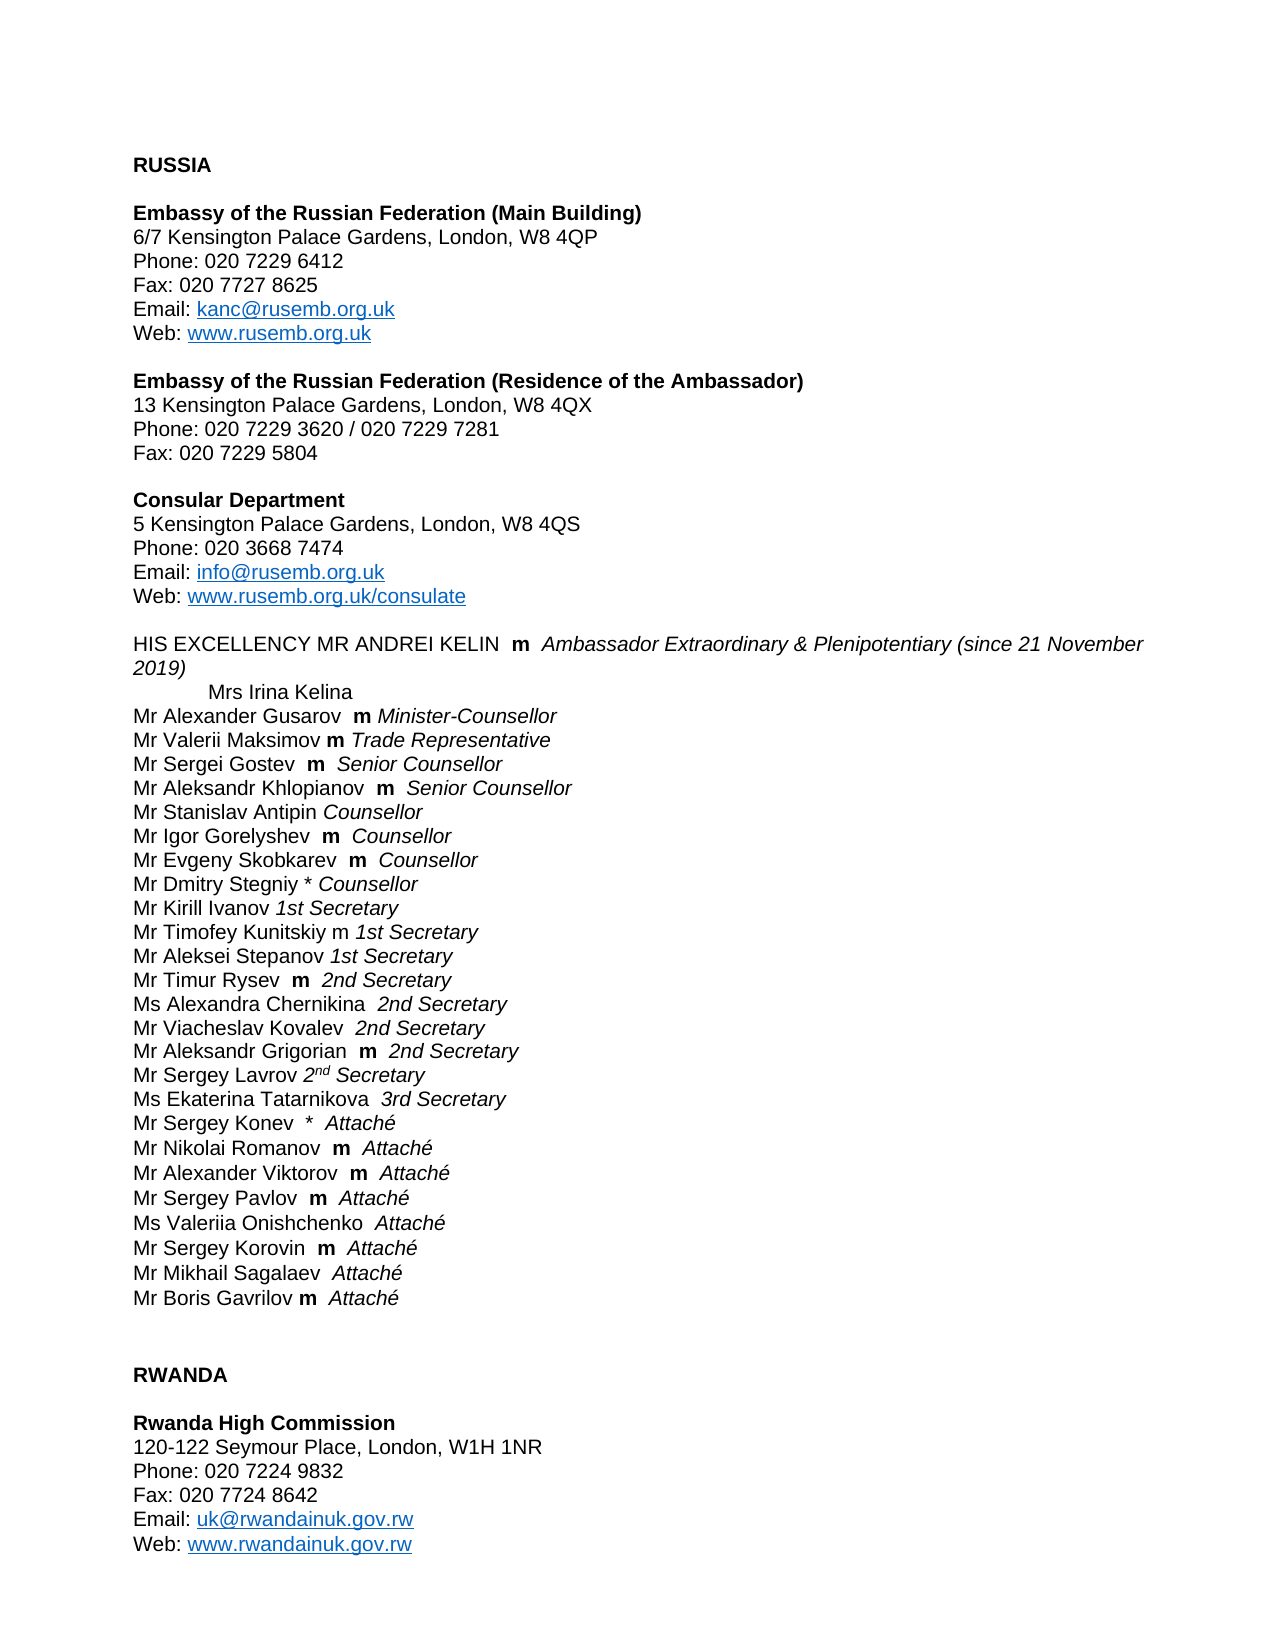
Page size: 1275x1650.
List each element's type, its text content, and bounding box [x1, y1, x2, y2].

text Mr Sergey Pavlov m Attaché [133, 1186, 1181, 1210]
text Mr Sergey Konev * Attaché [133, 1111, 1181, 1135]
text Embassy of the Russian Federation (Residence of the Ambassador) [133, 368, 1181, 392]
text Mr Aleksandr Khlopianov m Senior Counsellor [133, 776, 1181, 800]
text Mr Valerii Maksimov m Trade Representative [133, 728, 1181, 752]
text Web: www.rusemb.org.uk [133, 321, 1181, 344]
text Email: kanc@rusemb.org.uk [133, 297, 1181, 321]
text 6/7 Kensington Palace Gardens, London, W8 4QP [133, 225, 1181, 249]
text Ms Ekaterina Tatarnikova 3rd Secretary [133, 1087, 1181, 1111]
text 13 Kensington Palace Gardens, London, W8 4QX [133, 392, 1181, 416]
text Mr Kirill Ivanov 1st Secretary [133, 896, 1181, 919]
text Email: uk@rwandainuk.gov.rw [133, 1507, 1181, 1531]
text Mr Stanislav Antipin Counsellor [133, 800, 1181, 824]
text Mr Alexander Viktorov m Attaché [133, 1161, 1181, 1185]
text Fax: 020 7229 5804 [133, 440, 1181, 464]
subtitle RWANDA [133, 1363, 1181, 1387]
text Consular Department [133, 488, 1181, 512]
text Embassy of the Russian Federation (Main Building) [133, 201, 1181, 225]
text Mr Aleksandr Grigorian m 2nd Secretary [133, 1039, 1181, 1063]
text Mr Aleksei Stepanov 1st Secretary [133, 943, 1181, 967]
text Mr Sergei Gostev m Senior Counsellor [133, 752, 1181, 776]
text Web: www.rwandainuk.gov.rw [133, 1532, 1181, 1556]
text Rwanda High Commission [133, 1411, 1181, 1435]
text 5 Kensington Palace Gardens, London, W8 4QS [133, 512, 1181, 536]
text 120-122 Seymour Place, London, W1H 1NR [133, 1435, 1181, 1459]
text Phone: 020 3668 7474 [133, 536, 1181, 560]
text RUSSIA [133, 153, 1181, 177]
text Mr Igor Gorelyshev m Counsellor [133, 824, 1181, 848]
text Mr Evgeny Skobkarev m Counsellor [133, 848, 1181, 872]
text Email: info@rusemb.org.uk [133, 560, 1181, 584]
text Mr Alexander Gusarov m Minister-Counsellor [133, 704, 1181, 728]
text Ms Alexandra Chernikina 2nd Secretary [133, 991, 1181, 1015]
text Mr Viacheslav Kovalev 2nd Secretary [133, 1015, 1181, 1039]
text Phone: 020 7229 3620 / 020 7229 7281 [133, 416, 1181, 440]
text Mr Timur Rysev m 2nd Secretary [133, 967, 1181, 991]
text Web: www.rusemb.org.uk/consulate [133, 584, 1181, 608]
text Phone: 020 7229 6412 [133, 249, 1181, 273]
text Mr Timofey Kunitskiy m 1st Secretary [133, 919, 1181, 943]
text HIS EXCELLENCY MR ANDREI KELIN m Ambassador Extraordinary & Plenipotentiary (since 21 November 2019) [133, 632, 1181, 680]
text Ms Valeriia Onishchenko Attaché [133, 1211, 1181, 1235]
text Mr Nikolai Romanov m Attaché [133, 1136, 1181, 1160]
text Fax: 020 7724 8642 [133, 1483, 1181, 1507]
text Mr Mikhail Sagalaev Attaché [133, 1261, 1181, 1284]
text Mrs Irina Kelina [133, 680, 1181, 704]
text Mr Sergey Korovin m Attaché [133, 1236, 1181, 1259]
text Mr Boris Gavrilov m Attaché [133, 1285, 1181, 1309]
text Mr Dmitry Stegniy * Counsellor [133, 872, 1181, 896]
text Mr Sergey Lavrov 2nd Secretary [133, 1063, 1181, 1087]
text Phone: 020 7224 9832 [133, 1459, 1181, 1483]
text Fax: 020 7727 8625 [133, 273, 1181, 297]
